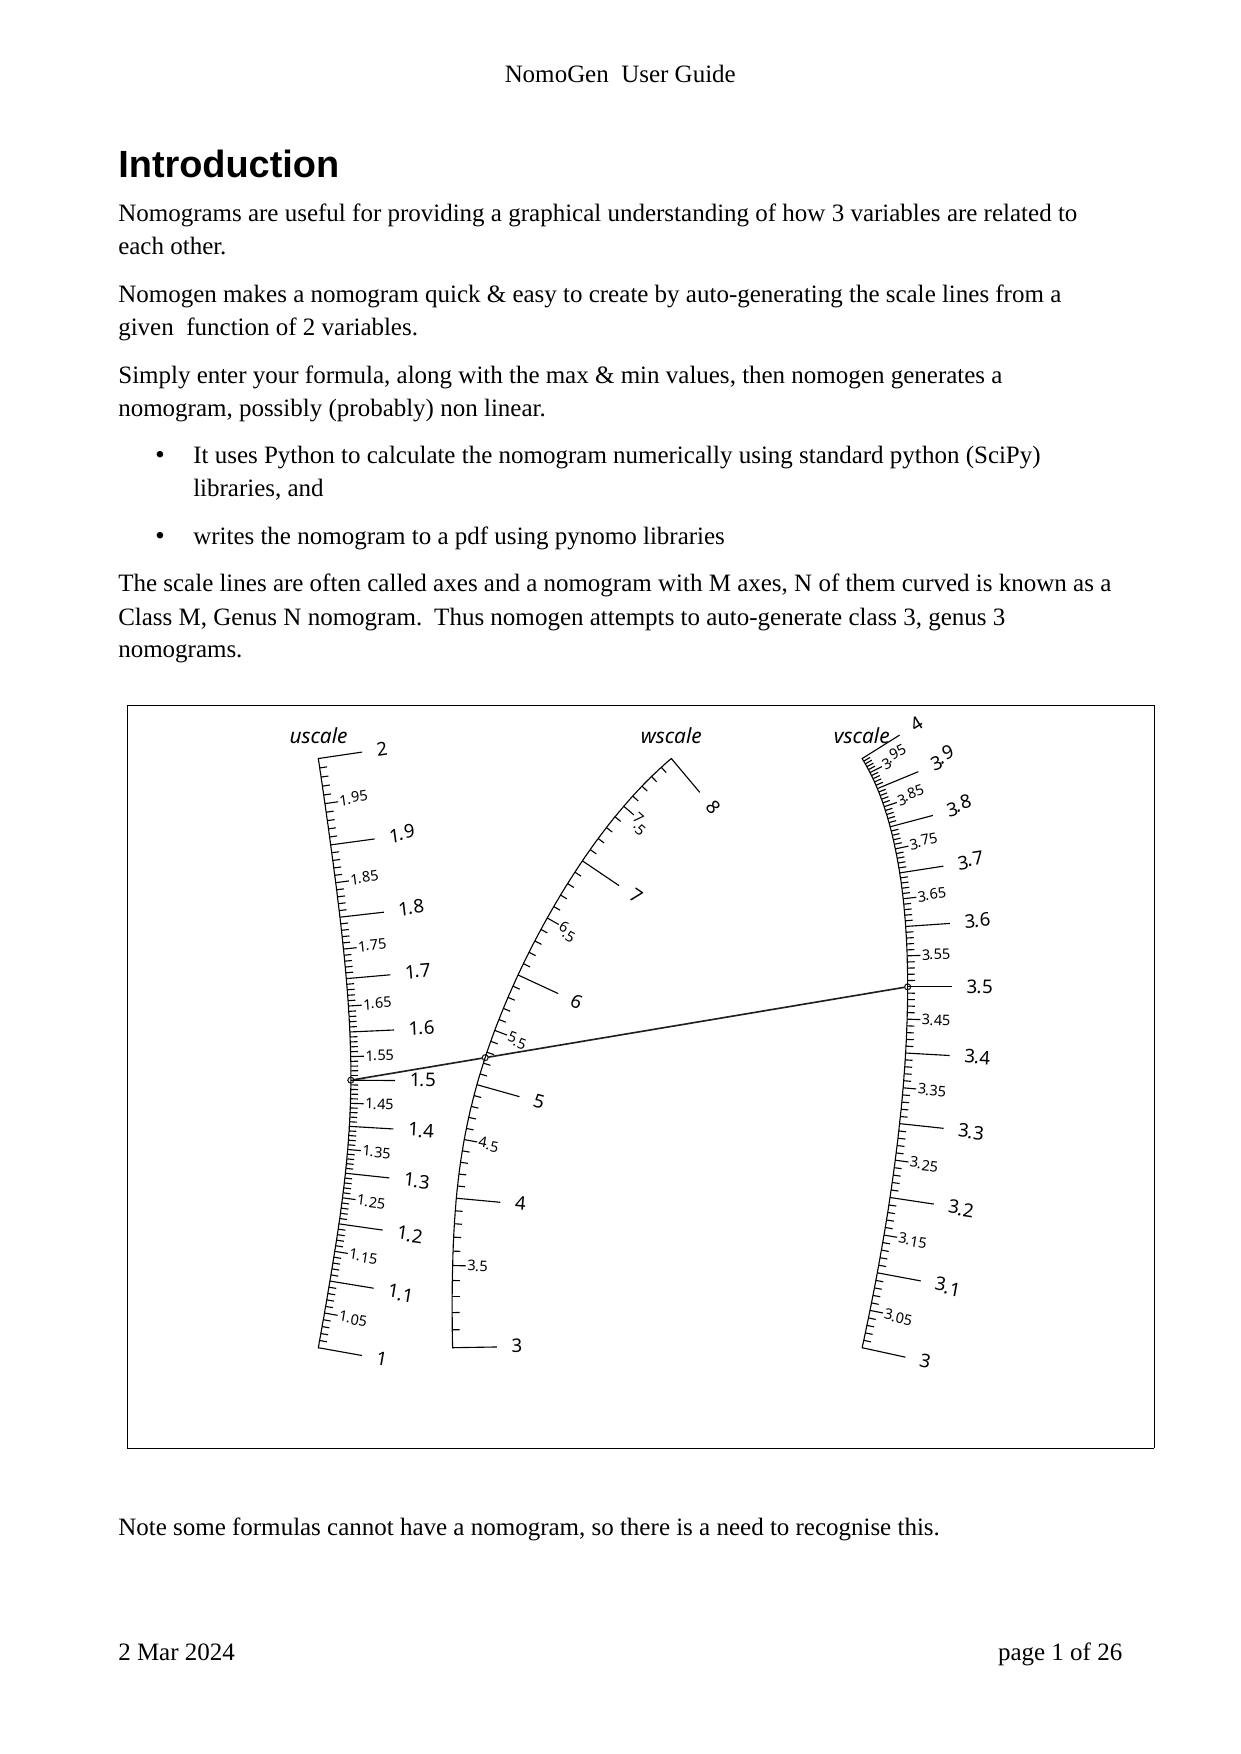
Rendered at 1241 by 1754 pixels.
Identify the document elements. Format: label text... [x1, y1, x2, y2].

text Simply enter your formula, along with the max & min values, then nomogen generates a nomogram, possibly (probably) non linear. [118, 360, 1122, 421]
text Nomogen makes a nomogram quick & easy to create by auto-generating the scale lines from a given function of 2 variables. [118, 279, 1122, 341]
text The scale lines are often called axes and a nomogram with M axes, N of them curved is known as a Class M, Genus N nomogram. Thus nomogen attempts to auto-generate class 3, genus 3 nomograms. [118, 568, 1122, 663]
text Note some formulas cannot have a nomogram, so there is a need to recognise this. [118, 1512, 1122, 1541]
text Nomograms are useful for providing a graphical understanding of how 3 variables are related to each other. [118, 198, 1122, 260]
list writes the nomogram to a pdf using pynomo libraries [156, 521, 1122, 550]
list It uses Python to calculate the nomogram numerically using standard python (SciPy) libraries, and [156, 440, 1122, 502]
subtitle Introduction [118, 142, 1122, 186]
